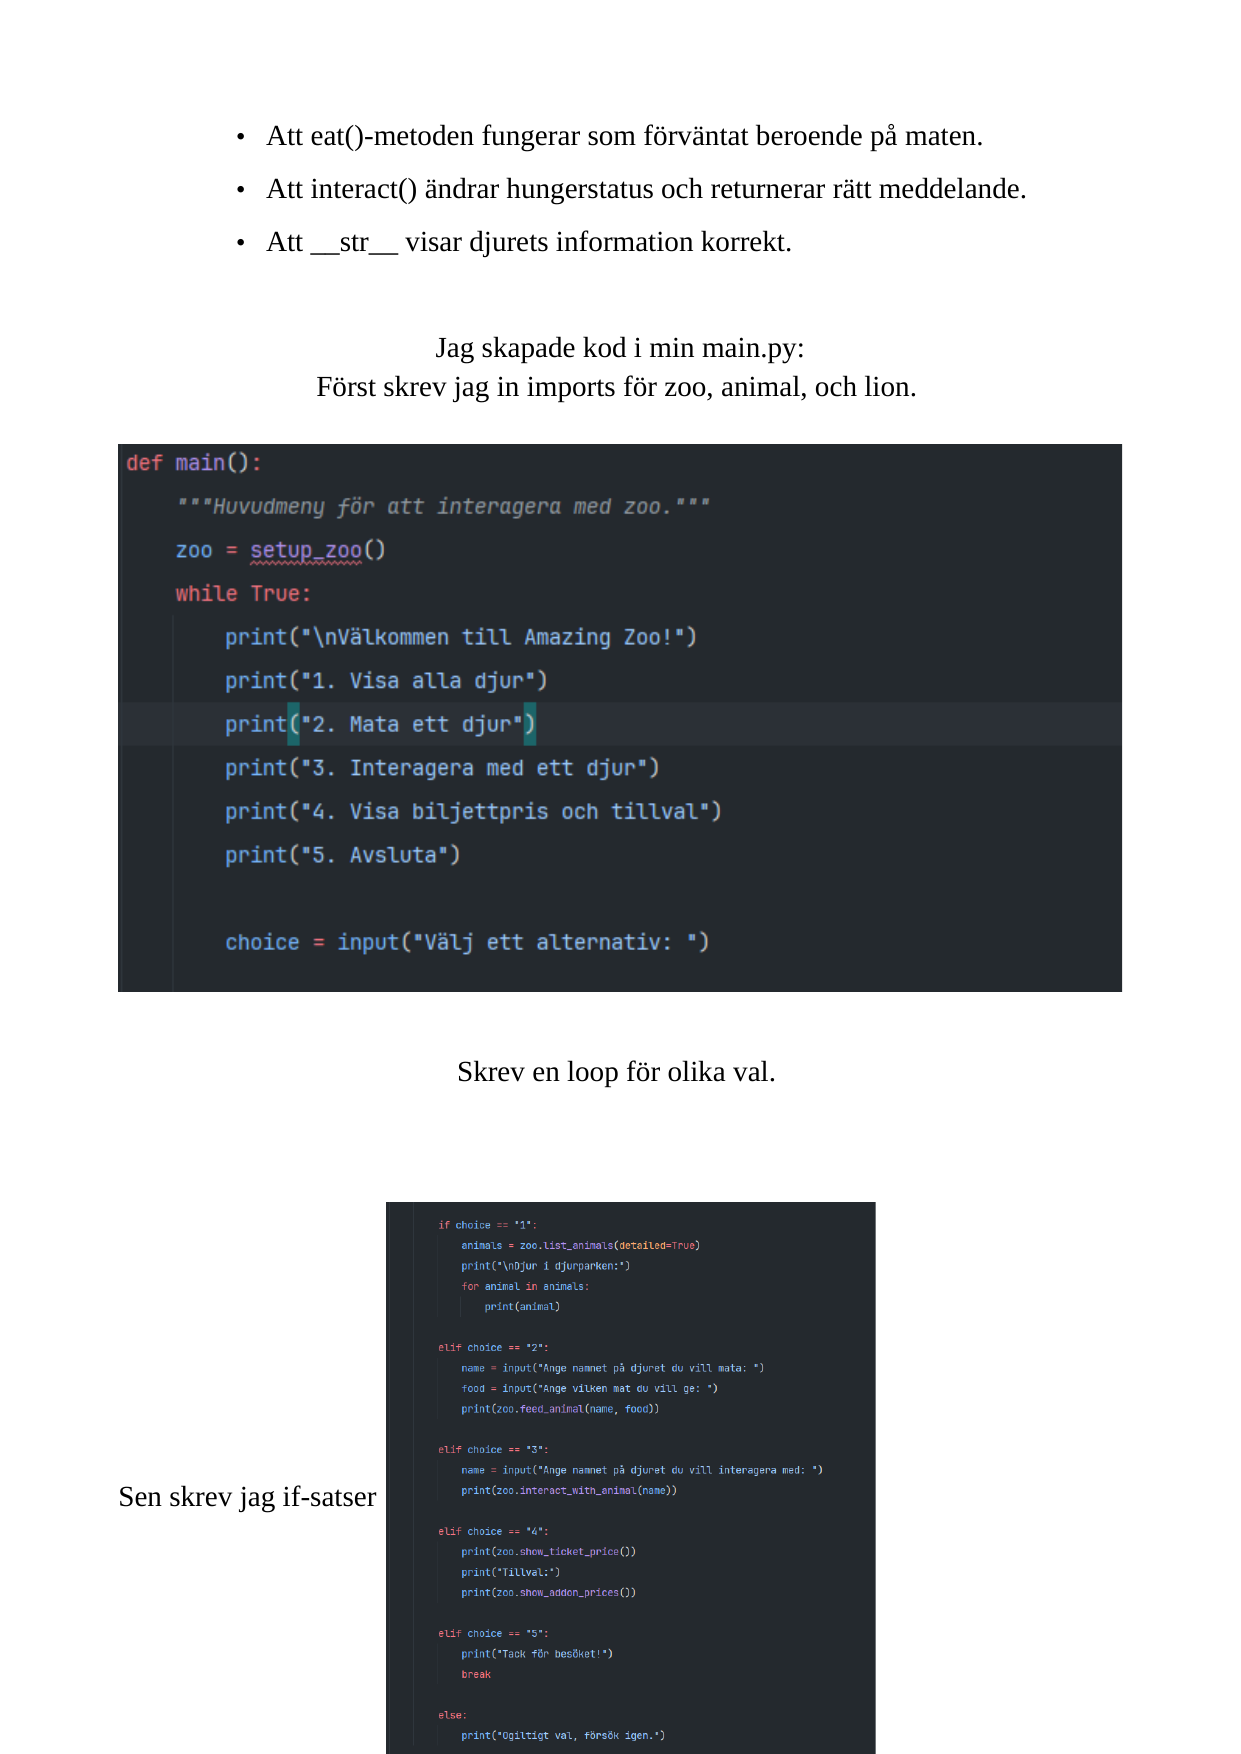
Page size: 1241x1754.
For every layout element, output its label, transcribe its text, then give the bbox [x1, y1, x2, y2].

text Sen skrev jag if-satser [118, 1479, 386, 1628]
text Jag skapade kod i min main.py: Först skrev jag in imports för zoo, animal, och lion. [118, 331, 1122, 403]
list Att eat()-metoden fungerar som förväntat beroende på maten. [236, 118, 1122, 152]
list Att interact() ändrar hungerstatus och returnerar rätt meddelande. [236, 171, 1122, 205]
list Att __str__ visar djurets information korrekt. [236, 224, 1122, 258]
text Skrev en loop för olika val. [118, 992, 1122, 1088]
picture [386, 1202, 876, 1754]
text [118, 422, 1122, 444]
picture [118, 444, 1123, 992]
text [876, 1479, 1122, 1628]
